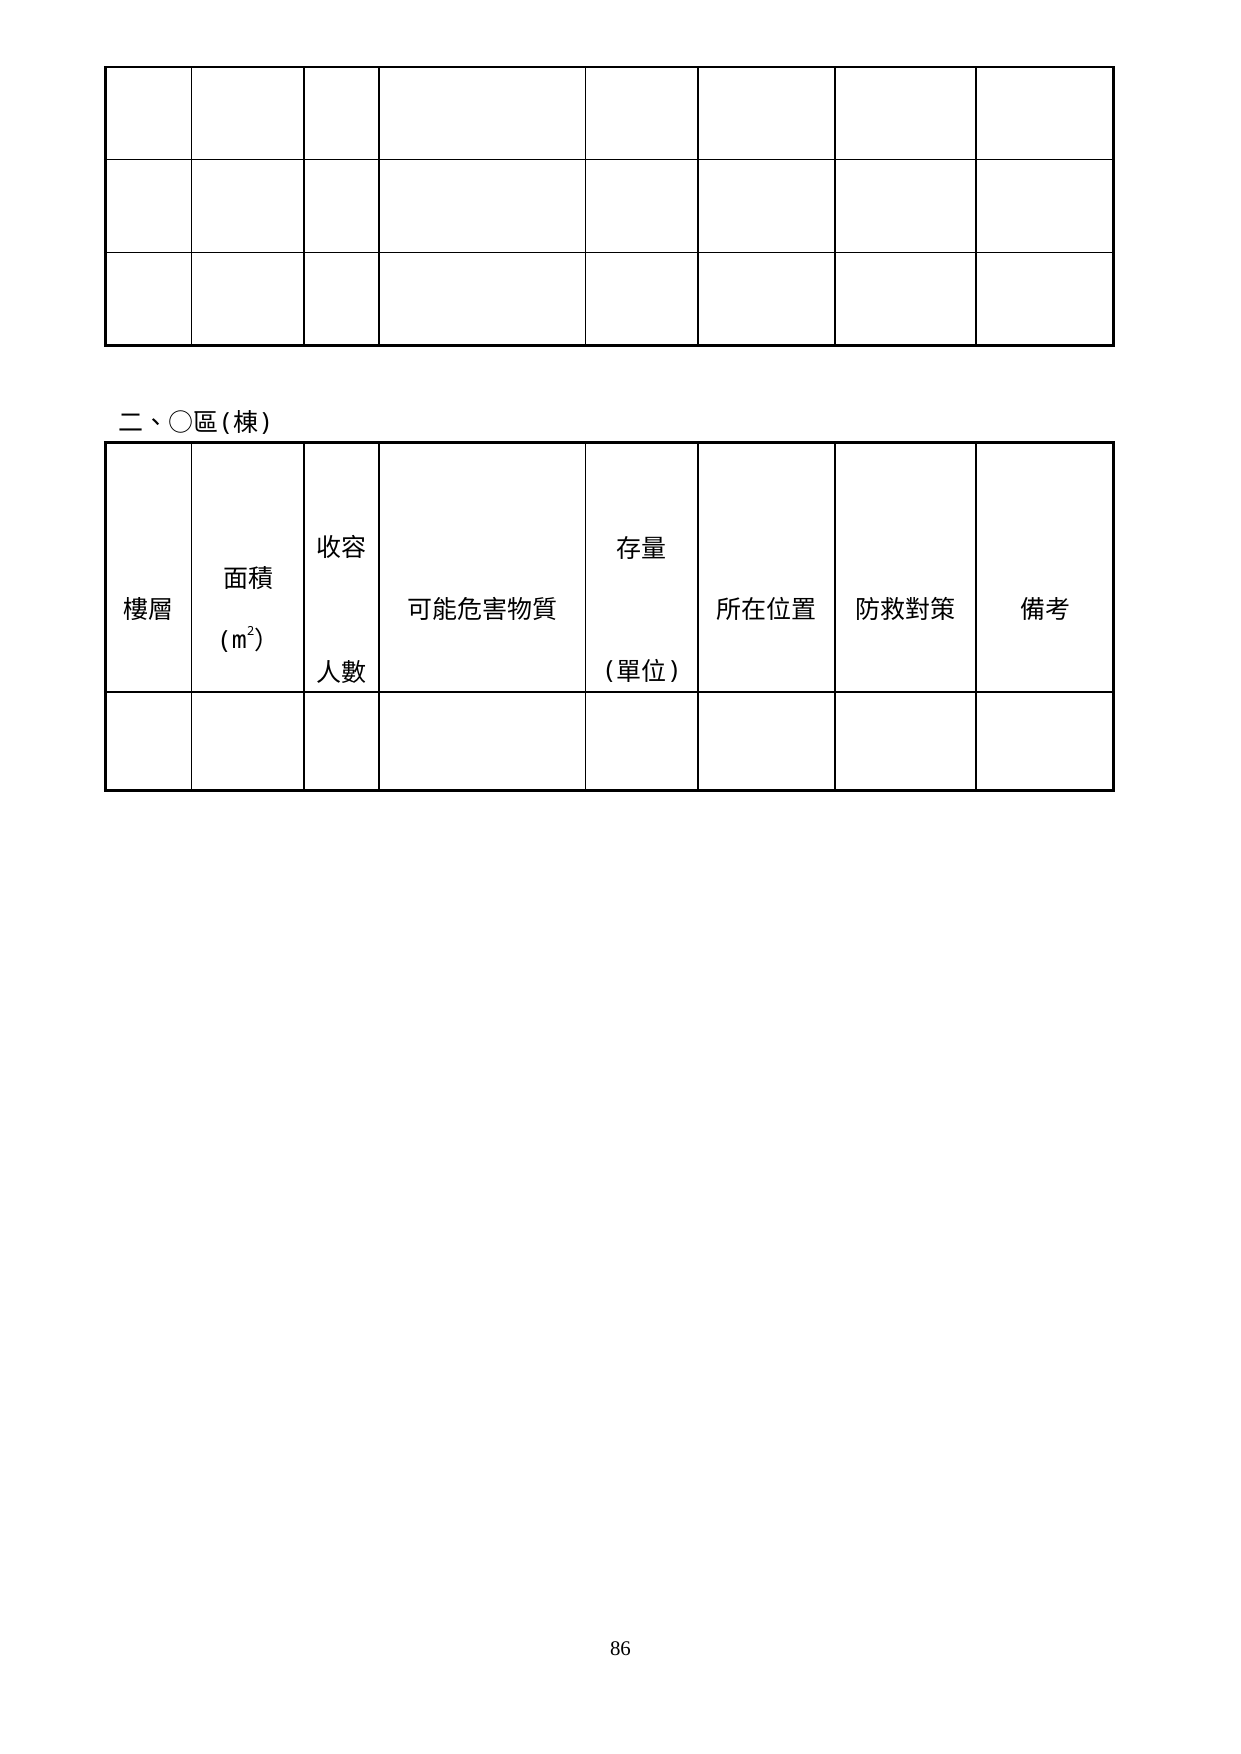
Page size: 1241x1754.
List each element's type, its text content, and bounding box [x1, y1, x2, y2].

table_cell [836, 68, 975, 159]
table_header 存量 (單位) [586, 444, 697, 691]
table_cell [586, 160, 697, 251]
table_cell [192, 68, 303, 159]
table_cell [977, 68, 1112, 159]
table_cell [699, 253, 834, 344]
table_header 所在位置 [699, 444, 834, 691]
table_cell [107, 693, 191, 789]
table_cell [586, 693, 697, 789]
table_cell [586, 68, 697, 159]
table_header 樓層 [107, 444, 191, 691]
table_cell [305, 160, 378, 251]
table_cell [699, 68, 834, 159]
table_cell [192, 160, 303, 251]
table_cell [192, 253, 303, 344]
table_cell [380, 693, 585, 789]
table_cell [305, 693, 378, 789]
table_cell [305, 68, 378, 159]
table_cell [107, 68, 191, 159]
table_cell [380, 68, 585, 159]
table_header 防救對策 [836, 444, 975, 691]
table_cell [380, 160, 585, 251]
table_cell [699, 693, 834, 789]
table_cell [107, 160, 191, 251]
table_cell [977, 253, 1112, 344]
table_cell [192, 693, 303, 789]
table_header 收容 人數 [305, 444, 378, 691]
table_cell [107, 253, 191, 344]
table_cell [380, 253, 585, 344]
table_cell [977, 693, 1112, 789]
table_cell [836, 160, 975, 251]
table_cell [699, 160, 834, 251]
table_header 備考 [977, 444, 1112, 691]
table_cell [305, 253, 378, 344]
table_cell [836, 253, 975, 344]
text 二、○區(棟) [118, 379, 1122, 441]
table_cell [836, 693, 975, 789]
table_cell [586, 253, 697, 344]
table_header 可能危害物質 [380, 444, 585, 691]
table_cell [977, 160, 1112, 251]
table_header 面積 (m2） [192, 444, 303, 691]
